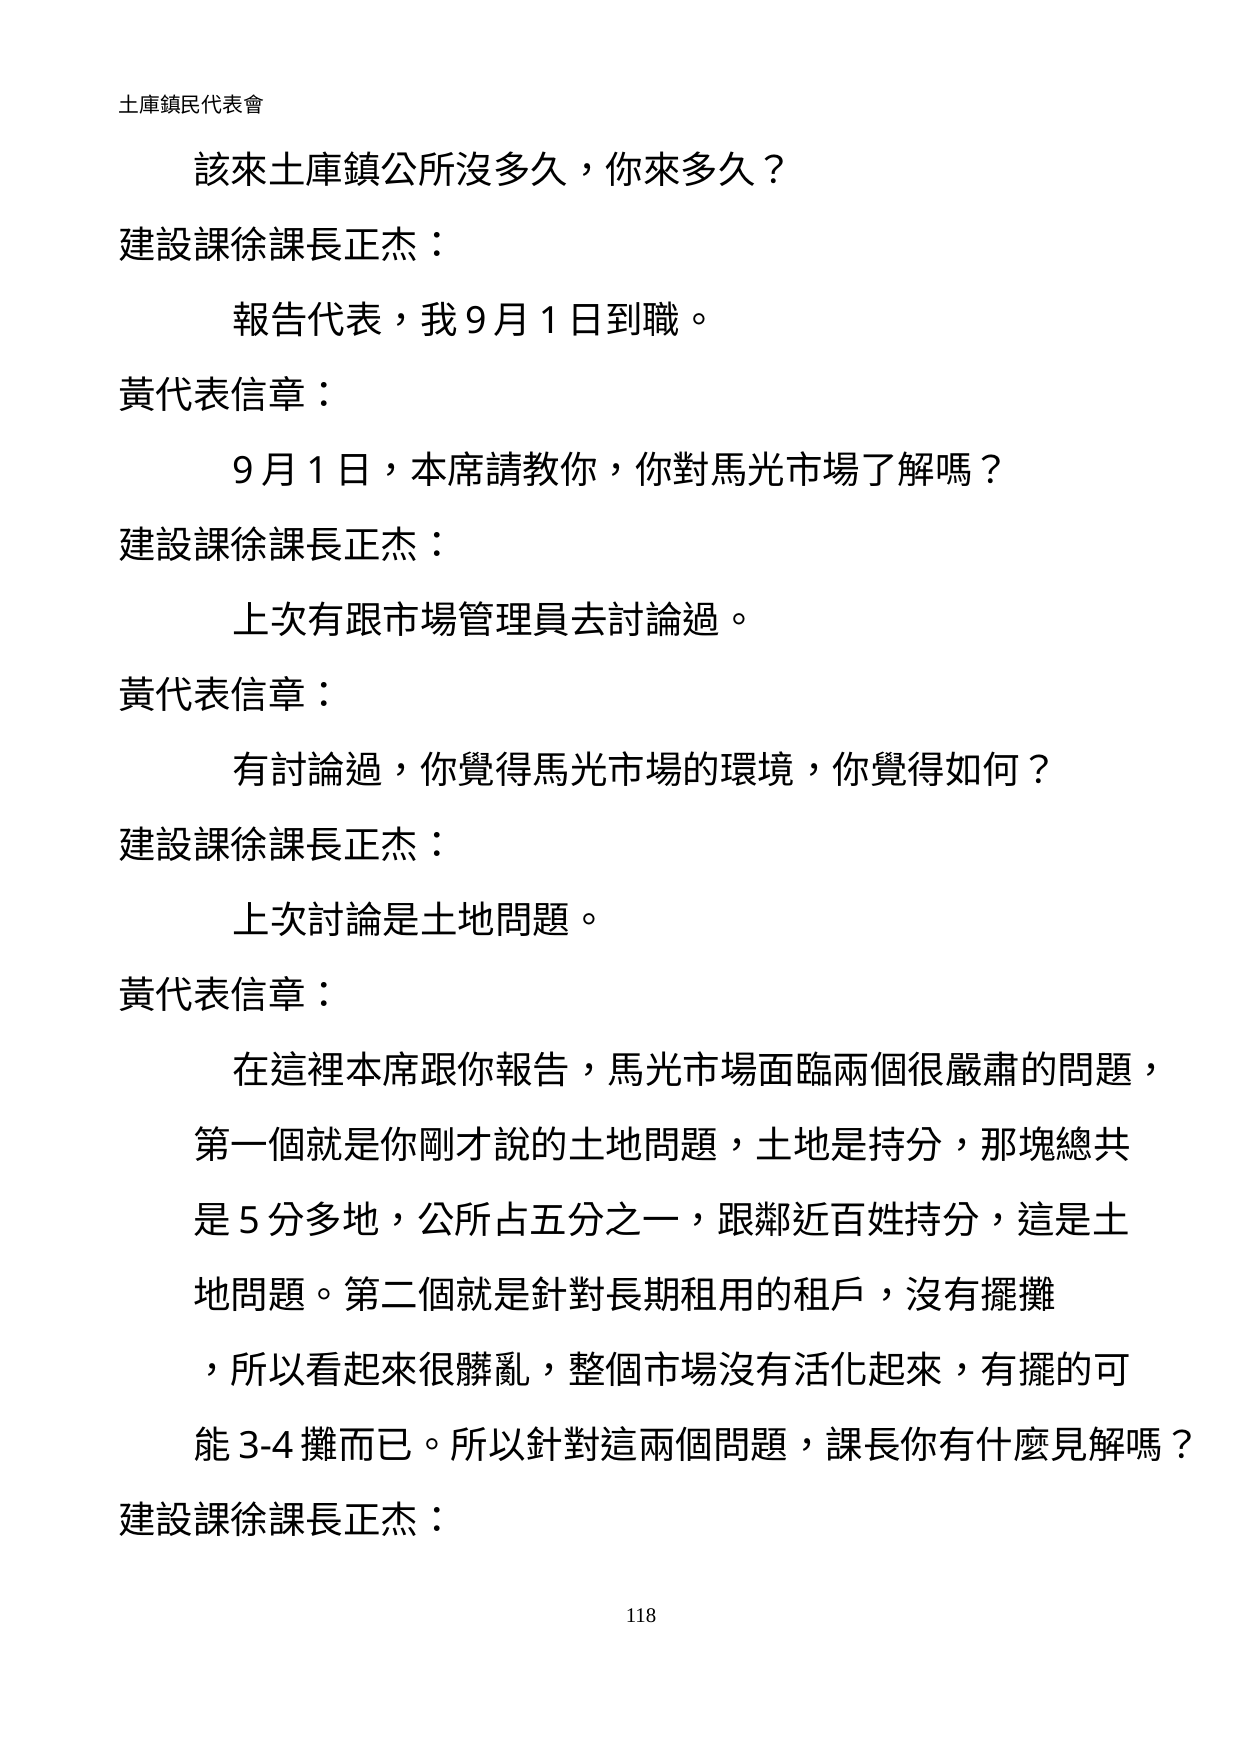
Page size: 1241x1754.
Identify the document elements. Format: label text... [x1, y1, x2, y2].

text 建設課徐課長正杰： [118, 1479, 1163, 1554]
text 報告代表，我9月1日到職。 [193, 279, 1163, 354]
text 建設課徐課長正杰： [118, 504, 1163, 579]
text 黃代表信章： [118, 354, 1163, 429]
text 有討論過，你覺得馬光市場的環境，你覺得如何？ [193, 729, 1163, 804]
text 建設課徐課長正杰： [118, 804, 1163, 879]
text 上次討論是土地問題。 [193, 879, 1163, 954]
text ，所以看起來很髒亂，整個市場沒有活化起來，有擺的可能3-4攤而已。所以針對這兩個問題，課長你有什麼見解嗎？ [193, 1329, 1163, 1479]
text 上次有跟市場管理員去討論過。 [193, 579, 1163, 654]
text 該來土庫鎮公所沒多久，你來多久？ [193, 129, 1163, 204]
text 黃代表信章： [118, 654, 1163, 729]
text 在這裡本席跟你報告，馬光市場面臨兩個很嚴肅的問題，第一個就是你剛才說的土地問題，土地是持分，那塊總共是5分多地，公所占五分之一，跟鄰近百姓持分，這是土地問題。第二個就是針對長期租用的租戶，沒有擺攤 [193, 1029, 1163, 1329]
text 黃代表信章： [118, 954, 1163, 1029]
text 建設課徐課長正杰： [118, 204, 1163, 279]
text 9月1日，本席請教你，你對馬光市場了解嗎？ [193, 429, 1163, 504]
